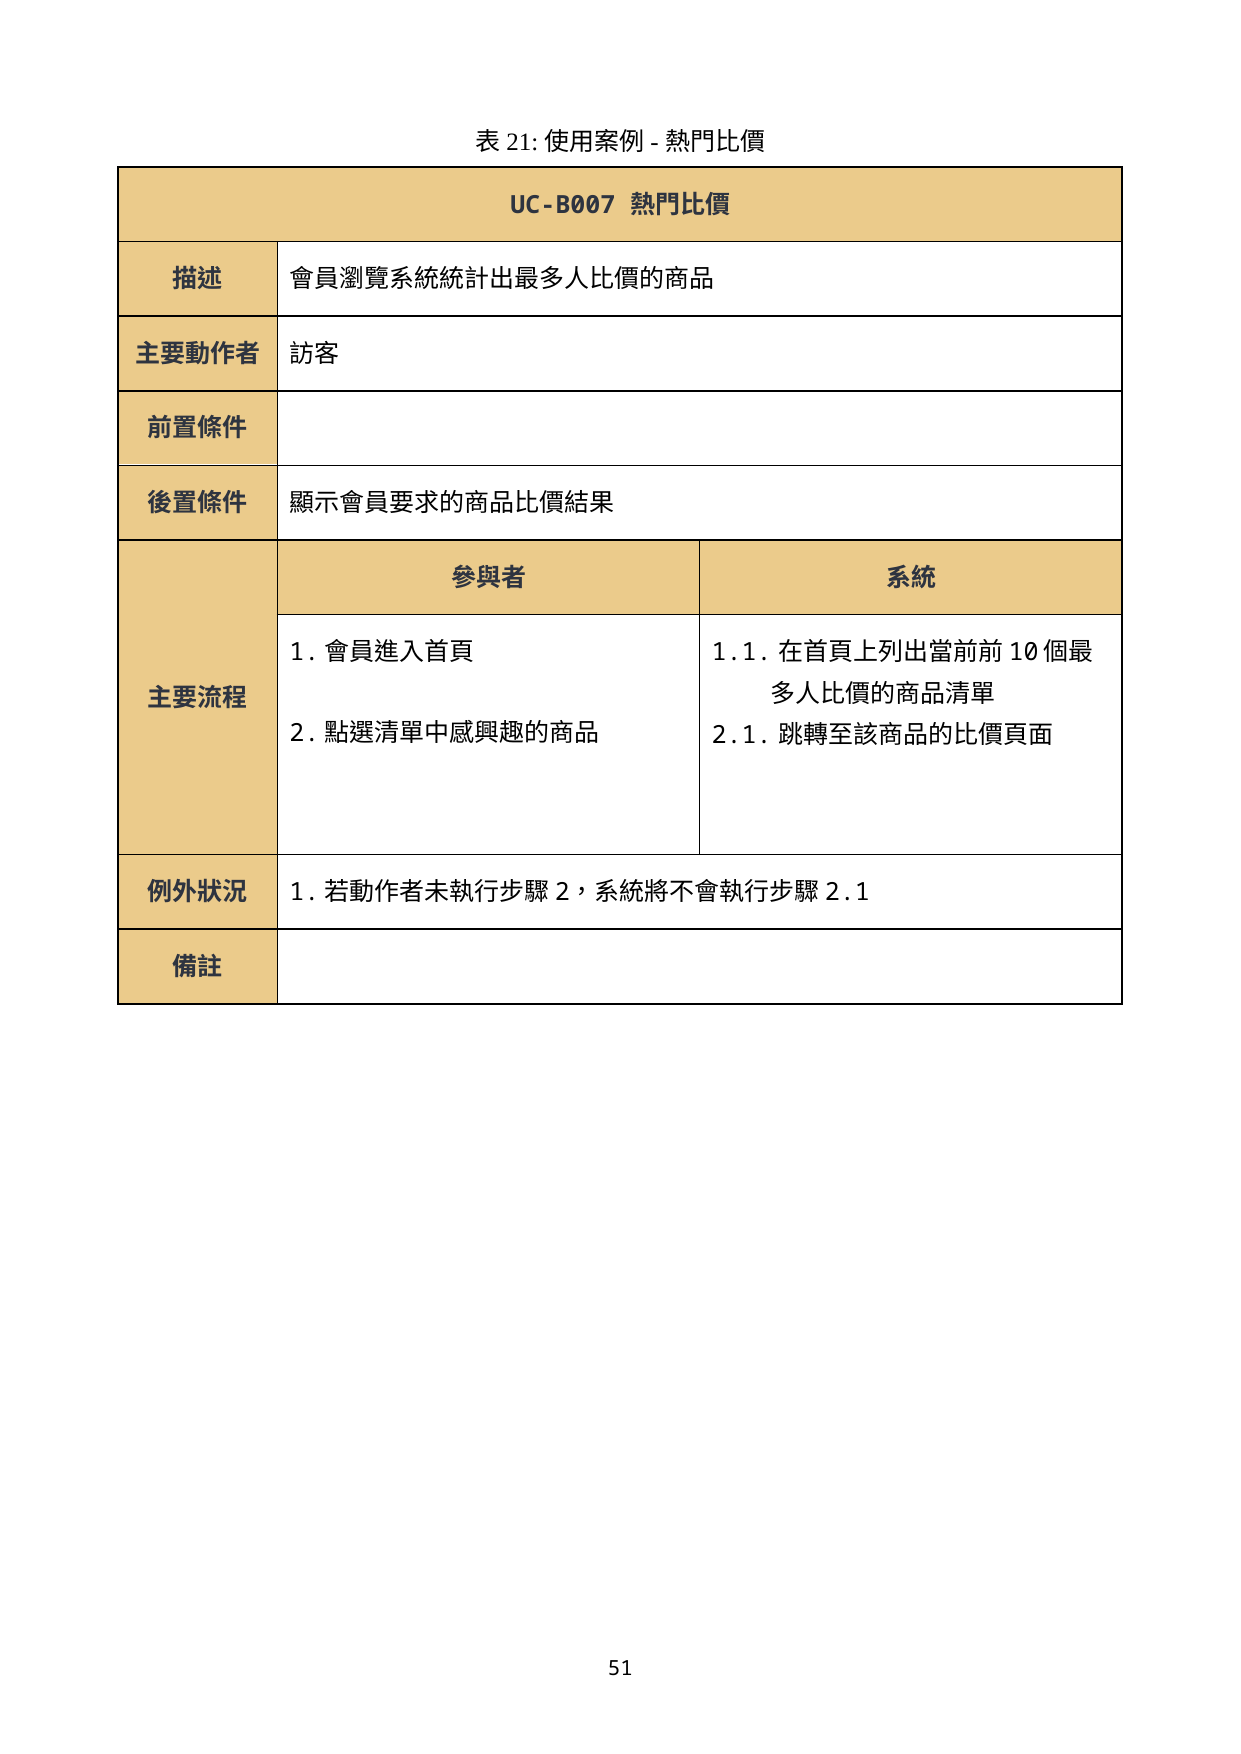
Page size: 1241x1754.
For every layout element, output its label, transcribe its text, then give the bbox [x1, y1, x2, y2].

table_cell 例外狀況 [119, 855, 277, 928]
table_cell 備註 [119, 930, 277, 1003]
table_cell 會員瀏覽系統統計出最多人比價的商品 [278, 242, 1121, 315]
table_cell [278, 930, 1121, 1003]
table_cell 在首頁上列出當前前10個最多人比價的商品清單 跳轉至該商品的比價頁面 [700, 615, 1121, 854]
table_cell 系統 [700, 541, 1121, 614]
table_cell 若動作者未執行步驟2，系統將不會執行步驟2.1 [278, 855, 1121, 928]
table_cell 顯示會員要求的商品比價結果 [278, 466, 1121, 539]
table_header UC-B007 熱門比價 [119, 168, 1121, 241]
table_cell 後置條件 [119, 466, 277, 539]
table_cell 主要流程 [119, 541, 277, 854]
table_cell 主要動作者 [119, 317, 277, 390]
table_cell 描述 [119, 242, 277, 315]
table_cell [278, 392, 1121, 464]
table_cell 參與者 [278, 541, 699, 614]
table_cell 前置條件 [119, 392, 277, 464]
table_cell 會員進入首頁 點選清單中感興趣的商品 [278, 615, 699, 854]
table_cell 訪客 [278, 317, 1121, 390]
text 表 21: 使用案例 - 熱門比價 [118, 121, 1122, 158]
